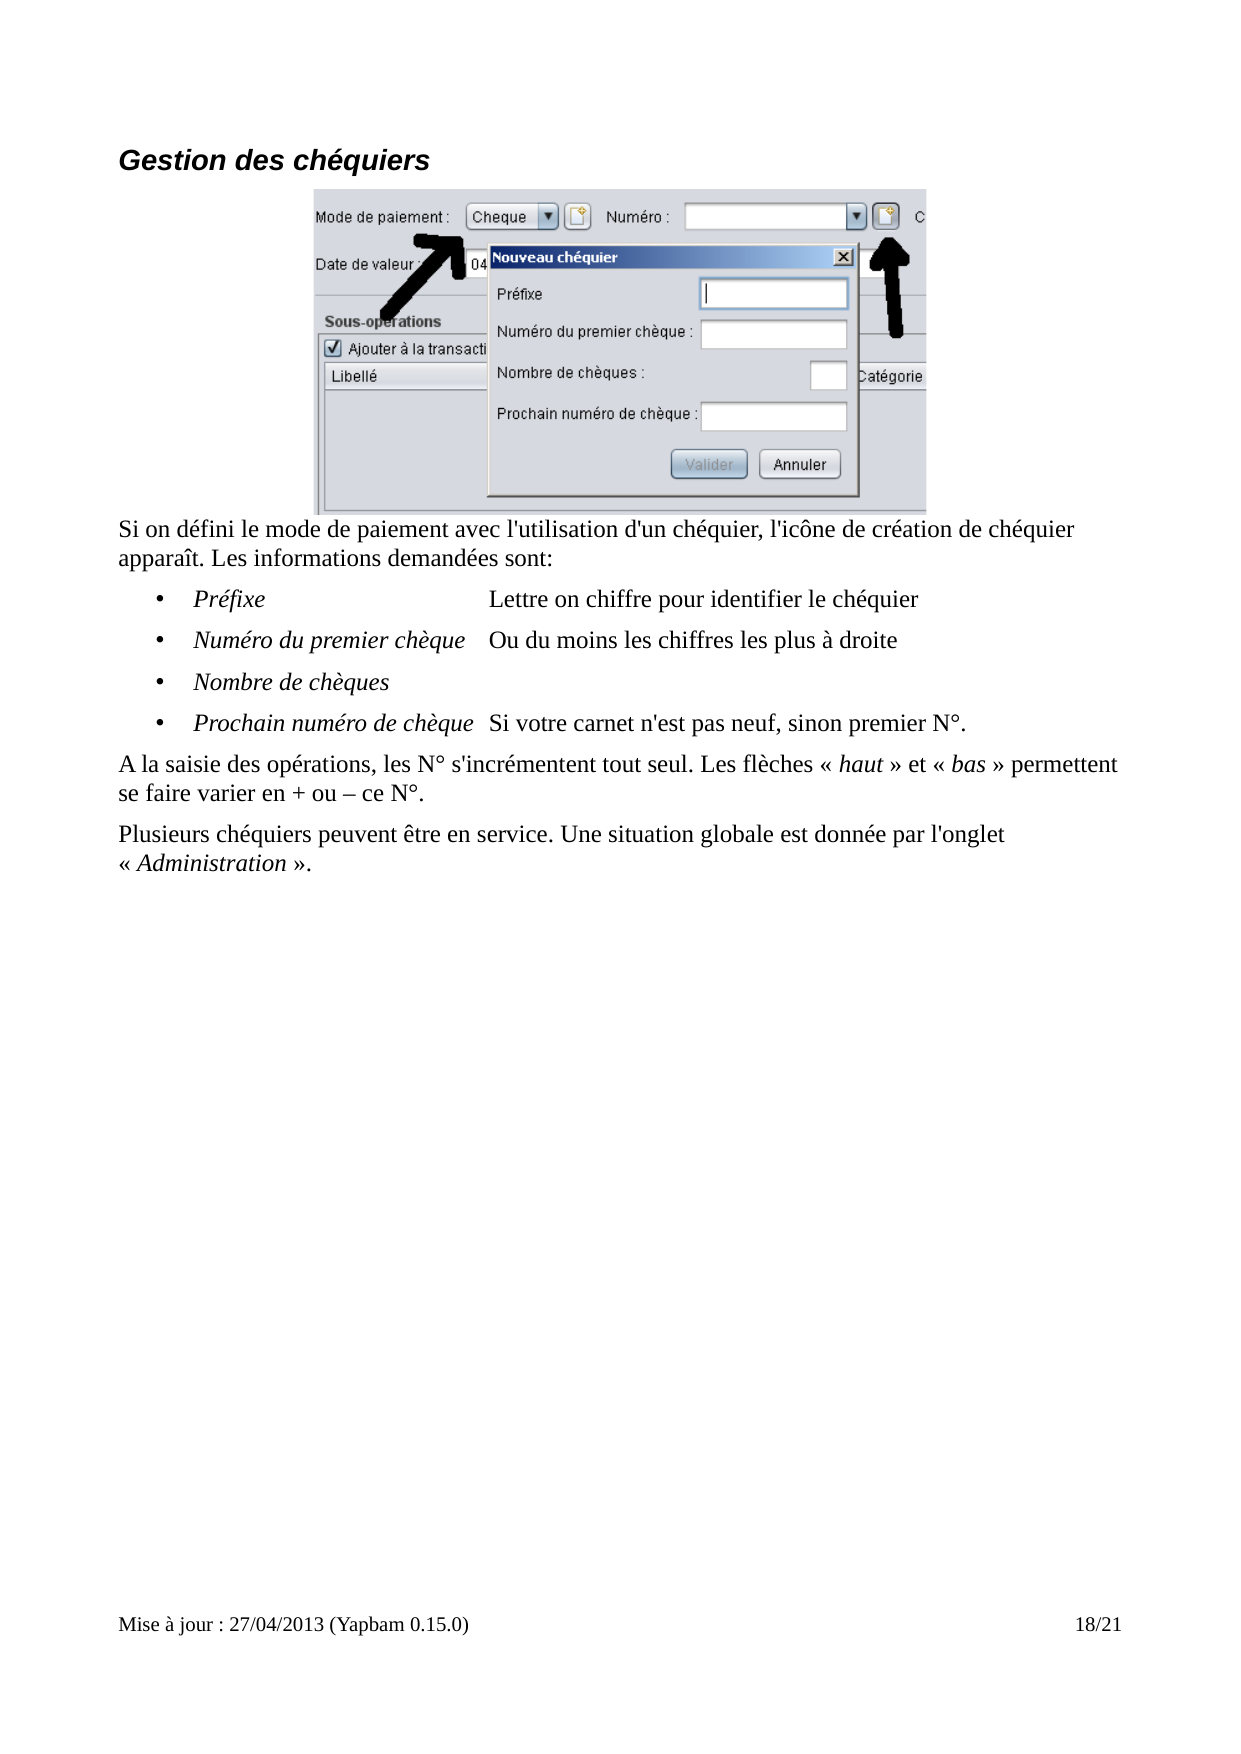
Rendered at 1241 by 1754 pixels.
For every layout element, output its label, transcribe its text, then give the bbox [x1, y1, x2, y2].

list Prochain numéro de chèque Si votre carnet n'est pas neuf, sinon premier N°. [156, 708, 1122, 737]
picture [313, 189, 927, 515]
text Si on défini le mode de paiement avec l'utilisation d'un chéquier, l'icône de création de chéquier apparaît. Les informations demandées sont: [118, 515, 1122, 572]
list Nombre de chèques [156, 667, 1122, 696]
subtitle Gestion des chéquiers [118, 143, 1122, 177]
list Numéro du premier chèque Ou du moins les chiffres les plus à droite [156, 626, 1122, 654]
list Préfixe Lettre on chiffre pour identifier le chéquier [156, 584, 1122, 613]
text A la saisie des opérations, les N° s'incrémentent tout seul. Les flèches « haut » et « bas » permettent se faire varier en + ou – ce N°. [118, 749, 1122, 807]
text Plusieurs chéquiers peuvent être en service. Une situation globale est donnée par l'onglet « Administration ». [118, 819, 1122, 877]
